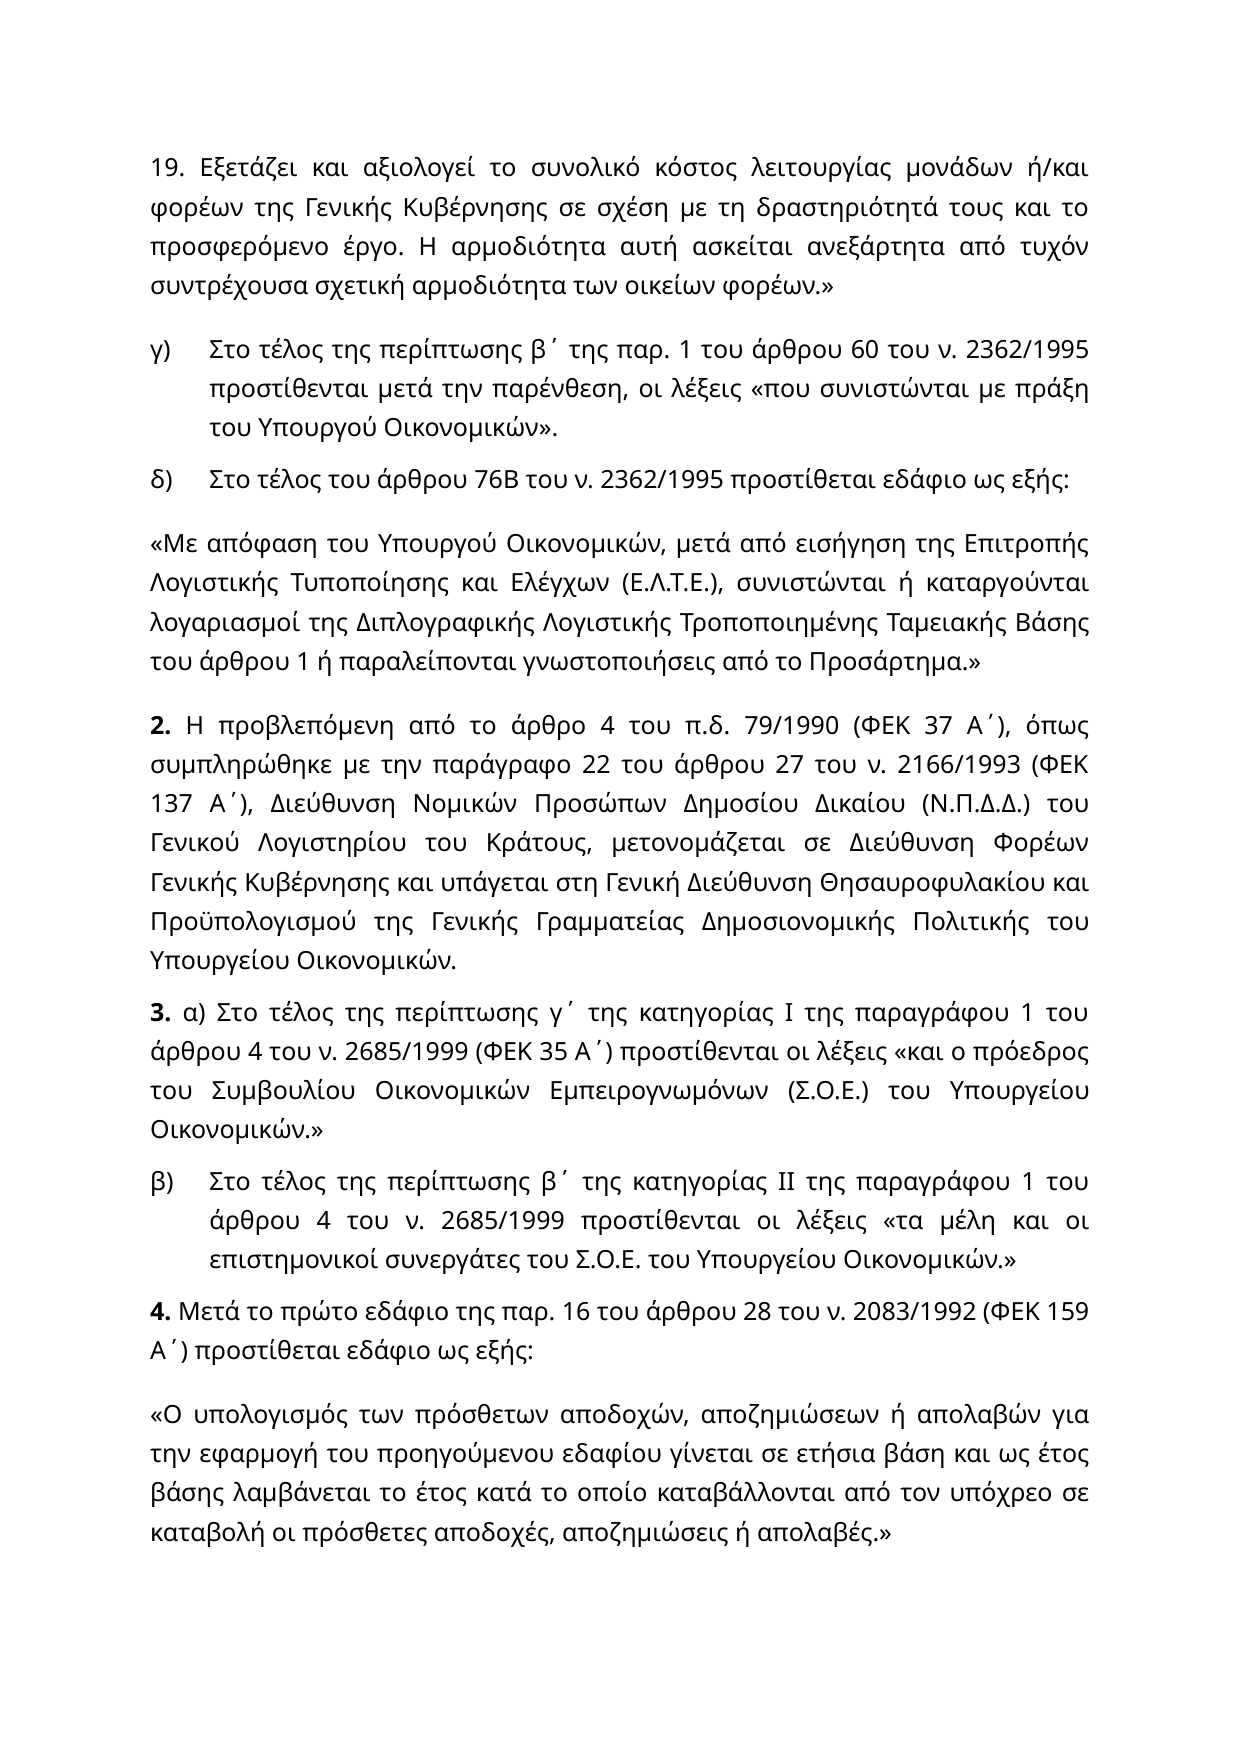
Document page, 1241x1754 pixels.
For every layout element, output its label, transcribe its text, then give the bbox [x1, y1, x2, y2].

text 2. Η προβλεπόμενη από το άρθρο 4 του π.δ. 79/1990 (ΦΕΚ 37 Α΄), όπως συμπληρώθηκε με την παράγραφο 22 του άρθρου 27 του ν. 2166/1993 (ΦΕΚ 137 Α΄), Διεύθυνση Νομικών Προσώπων Δημοσίου Δικαίου (Ν.Π.Δ.Δ.) του Γενικού Λογιστηρίου του Κράτους, μετονομάζεται σε Διεύθυνση Φορέων Γενικής Κυβέρνησης και υπάγεται στη Γενική Διεύθυνση Θησαυροφυλακίου και Προϋπολογισμού της Γενικής Γραμματείας Δημοσιονομικής Πολιτικής του Υπουργείου Οικονομικών. [150, 707, 1090, 977]
text «Με απόφαση του Υπουργού Οικονομικών, μετά από εισήγηση της Επιτροπής Λογιστικής Τυποποίησης και Ελέγχων (Ε.Λ.Τ.Ε.), συνιστώνται ή καταργούνται λογαριασμοί της Διπλογραφικής Λογιστικής Τροποποιημένης Ταμειακής Βάσης του άρθρου 1 ή παραλείπονται γνωστοποιήσεις από το Προσάρτημα.» [150, 526, 1090, 677]
text 19. Εξετάζει και αξιολογεί το συνολικό κόστος λειτουργίας μονάδων ή/και φορέων της Γενικής Κυβέρνησης σε σχέση με τη δραστηριότητά τους και το προσφερόμενο έργο. Η αρμοδιότητα αυτή ασκείται ανεξάρτητα από τυχόν συντρέχουσα σχετική αρμοδιότητα των οικείων φορέων.» [150, 150, 1090, 302]
text 4. Μετά το πρώτο εδάφιο της παρ. 16 του άρθρου 28 του ν. 2083/1992 (ΦΕΚ 159 Α΄) προστίθεται εδάφιο ως εξής: [150, 1293, 1090, 1367]
list γ) Στο τέλος της περίπτωσης β΄ της παρ. 1 του άρθρου 60 του ν. 2362/1995 προστίθενται μετά την παρένθεση, οι λέξεις «που συνιστώνται με πράξη του Υπουργού Οικονομικών». [150, 332, 1090, 444]
list δ) Στο τέλος του άρθρου 76Β του ν. 2362/1995 προστίθεται εδάφιο ως εξής: [150, 462, 1090, 496]
text «Ο υπολογισμός των πρόσθετων αποδοχών, αποζημιώσεων ή απολαβών για την εφαρμογή του προηγούμενου εδαφίου γίνεται σε ετήσια βάση και ως έτος βάσης λαμβάνεται το έτος κατά το οποίο καταβάλλονται από τον υπόχρεο σε καταβολή οι πρόσθετες αποδοχές, αποζημιώσεις ή απολαβές.» [150, 1397, 1090, 1548]
list β) Στο τέλος της περίπτωσης β΄ της κατηγορίας II της παραγράφου 1 του άρθρου 4 του ν. 2685/1999 προστίθενται οι λέξεις «τα μέλη και οι επιστημονικοί συνεργάτες του Σ.Ο.Ε. του Υπουργείου Οικονομικών.» [150, 1163, 1090, 1276]
text 3. α) Στο τέλος της περίπτωσης γ΄ της κατηγορίας I της παραγράφου 1 του άρθρου 4 του ν. 2685/1999 (ΦΕΚ 35 Α΄) προστίθενται οι λέξεις «και ο πρόεδρος του Συμβουλίου Οικονομικών Εμπειρογνωμόνων (Σ.Ο.Ε.) του Υπουργείου Οικονομικών.» [150, 994, 1090, 1146]
